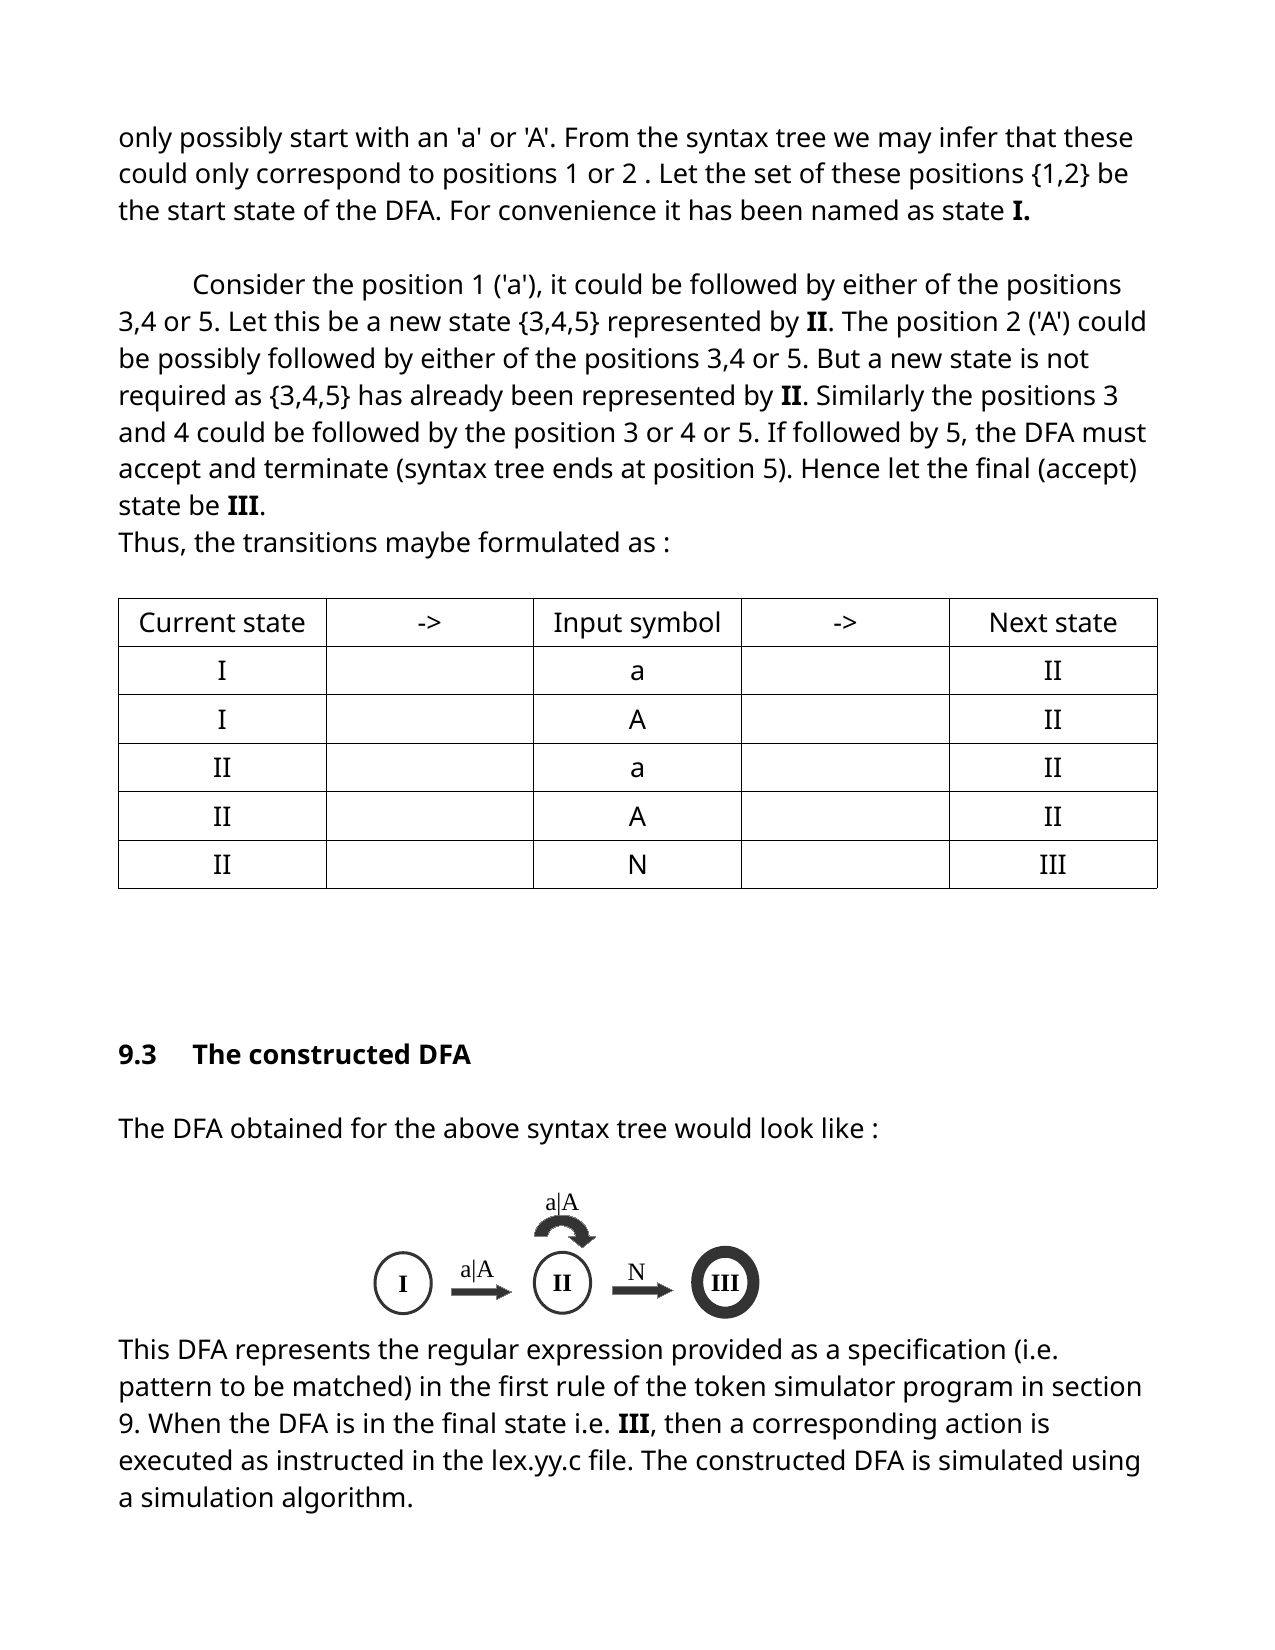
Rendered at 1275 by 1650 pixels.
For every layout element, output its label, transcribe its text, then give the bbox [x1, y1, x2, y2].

table_cell II [119, 841, 326, 888]
table_cell II [950, 647, 1157, 694]
text only possibly start with an 'a' or 'A'. From the syntax tree we may infer that these could only correspond to positions 1 or 2 . Let the set of these positions {1,2} be the start state of the DFA. For convenience it has been named as state I. [118, 118, 1157, 229]
table_cell A [534, 792, 741, 840]
table_cell III [950, 841, 1157, 888]
table_cell II [119, 792, 326, 840]
text 9.3 The constructed DFA [118, 1036, 1157, 1073]
table_cell a [534, 744, 741, 791]
table_header Current state [119, 599, 326, 646]
table_cell II [950, 792, 1157, 840]
table_cell [327, 647, 533, 694]
text Consider the position 1 ('a'), it could be followed by either of the positions 3,4 or 5. Let this be a new state {3,4,5} represented by II. The position 2 ('A') could be possibly followed by either of the positions 3,4 or 5. But a new state is not required as {3,4,5} has already been represented by II. Similarly the positions 3 and 4 could be followed by the position 3 or 4 or 5. If followed by 5, the DFA must accept and terminate (syntax tree ends at position 5). Hence let the final (accept) state be III. [118, 266, 1157, 524]
table_cell [327, 744, 533, 791]
table_cell A [534, 695, 741, 743]
table_header -> [327, 599, 533, 646]
table_cell [742, 841, 949, 888]
table_cell N [534, 841, 741, 888]
table_cell [327, 841, 533, 888]
table_cell [742, 792, 949, 840]
table_cell I [119, 695, 326, 743]
table_cell [327, 695, 533, 743]
text Thus, the transitions maybe formulated as : [118, 524, 1157, 561]
text The DFA obtained for the above syntax tree would look like : [118, 1109, 1157, 1146]
table_cell [327, 792, 533, 840]
table_cell II [950, 744, 1157, 791]
table_header -> [742, 599, 949, 646]
table_cell [742, 695, 949, 743]
table_cell II [119, 744, 326, 791]
table_cell [742, 744, 949, 791]
table_cell II [950, 695, 1157, 743]
table_cell I [119, 647, 326, 694]
table_header Next state [950, 599, 1157, 646]
table_header Input symbol [534, 599, 741, 646]
table_cell [742, 647, 949, 694]
table_cell a [534, 647, 741, 694]
text This DFA represents the regular expression provided as a specification (i.e. pattern to be matched) in the first rule of the token simulator program in section 9. When the DFA is in the final state i.e. III, then a corresponding action is executed as instructed in the lex.yy.c file. The constructed DFA is simulated using a simulation algorithm. [118, 1331, 1157, 1515]
